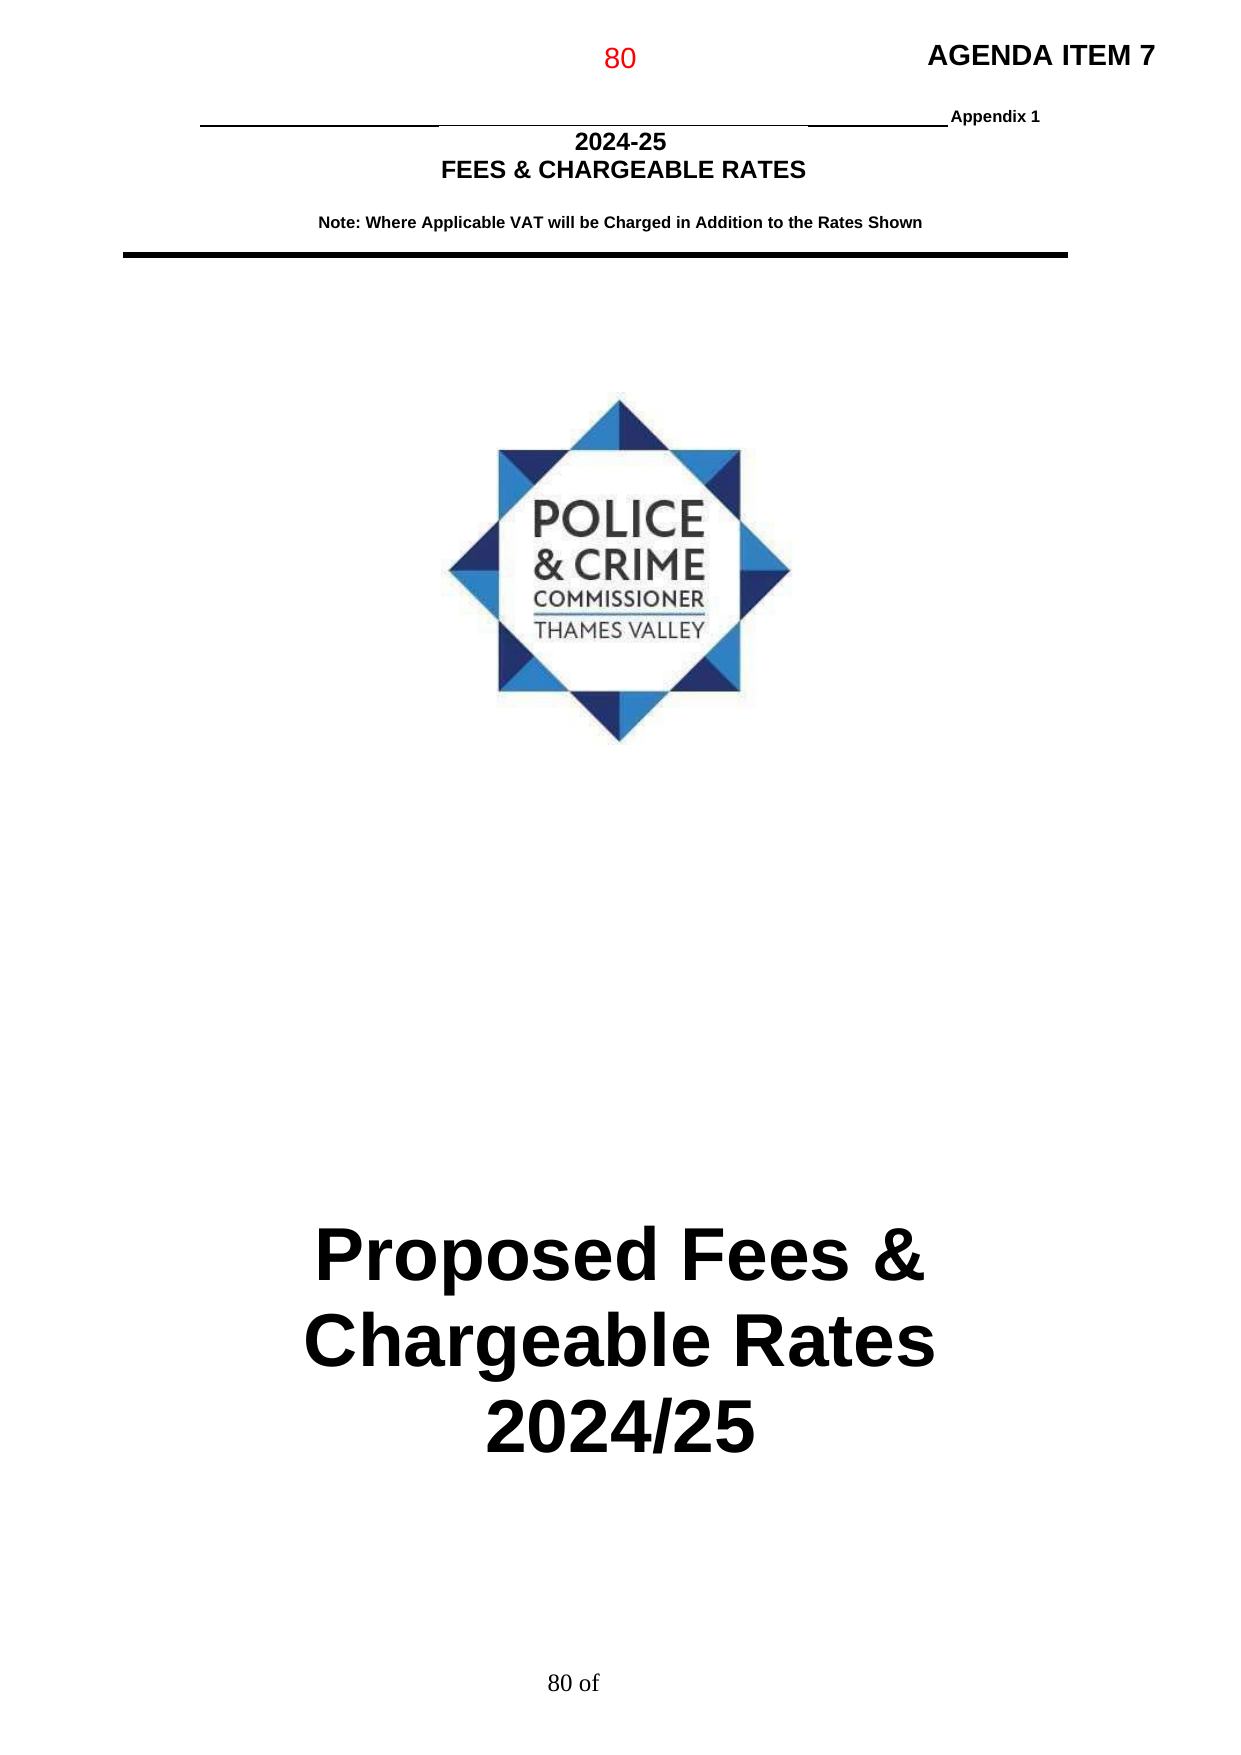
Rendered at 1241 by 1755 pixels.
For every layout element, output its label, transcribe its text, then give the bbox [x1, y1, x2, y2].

text Proposed Fees & Chargeable Rates 2024/25 [303, 1210, 938, 1469]
